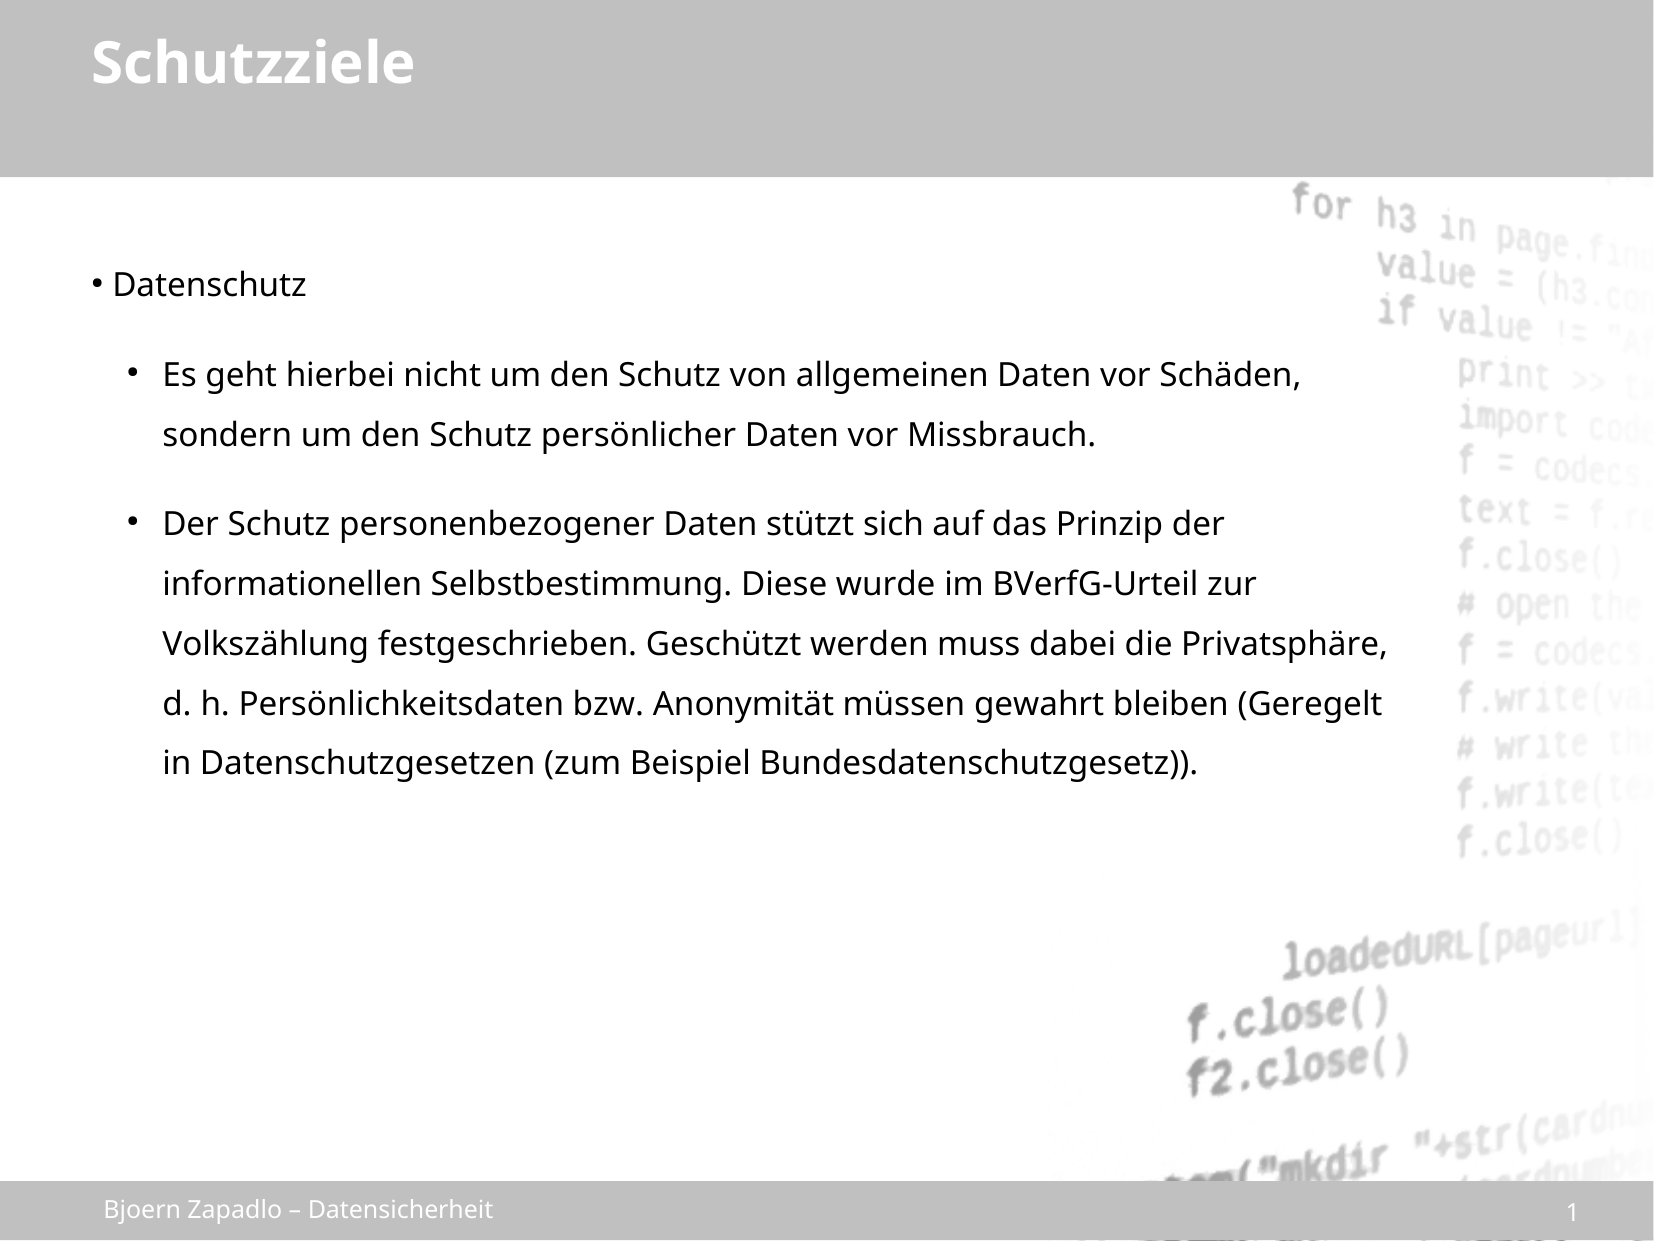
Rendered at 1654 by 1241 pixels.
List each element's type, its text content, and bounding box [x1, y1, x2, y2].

text_box Schutzziele [76, 17, 1444, 104]
text_box Datenschutz Es geht hierbei nicht um den Schutz von allgemeinen Daten vor Schäden, sondern um den Schutz persönlicher Daten vor Missbrauch. Der Schutz personenbezogener Daten stützt sich auf das Prinzip der informationellen Selbstbestimmung. Diese wurde im BVerfG-Urteil zur Volkszählung festgeschrieben. Geschützt werden muss dabei die Privatsphäre, d. h. Persönlichkeitsdaten bzw. Anonymität müssen gewahrt bleiben (Geregelt in Datenschutzgesetzen (zum Beispiel Bundesdatenschutzgesetz)). [76, 236, 1432, 790]
picture [0, 178, 1654, 1181]
